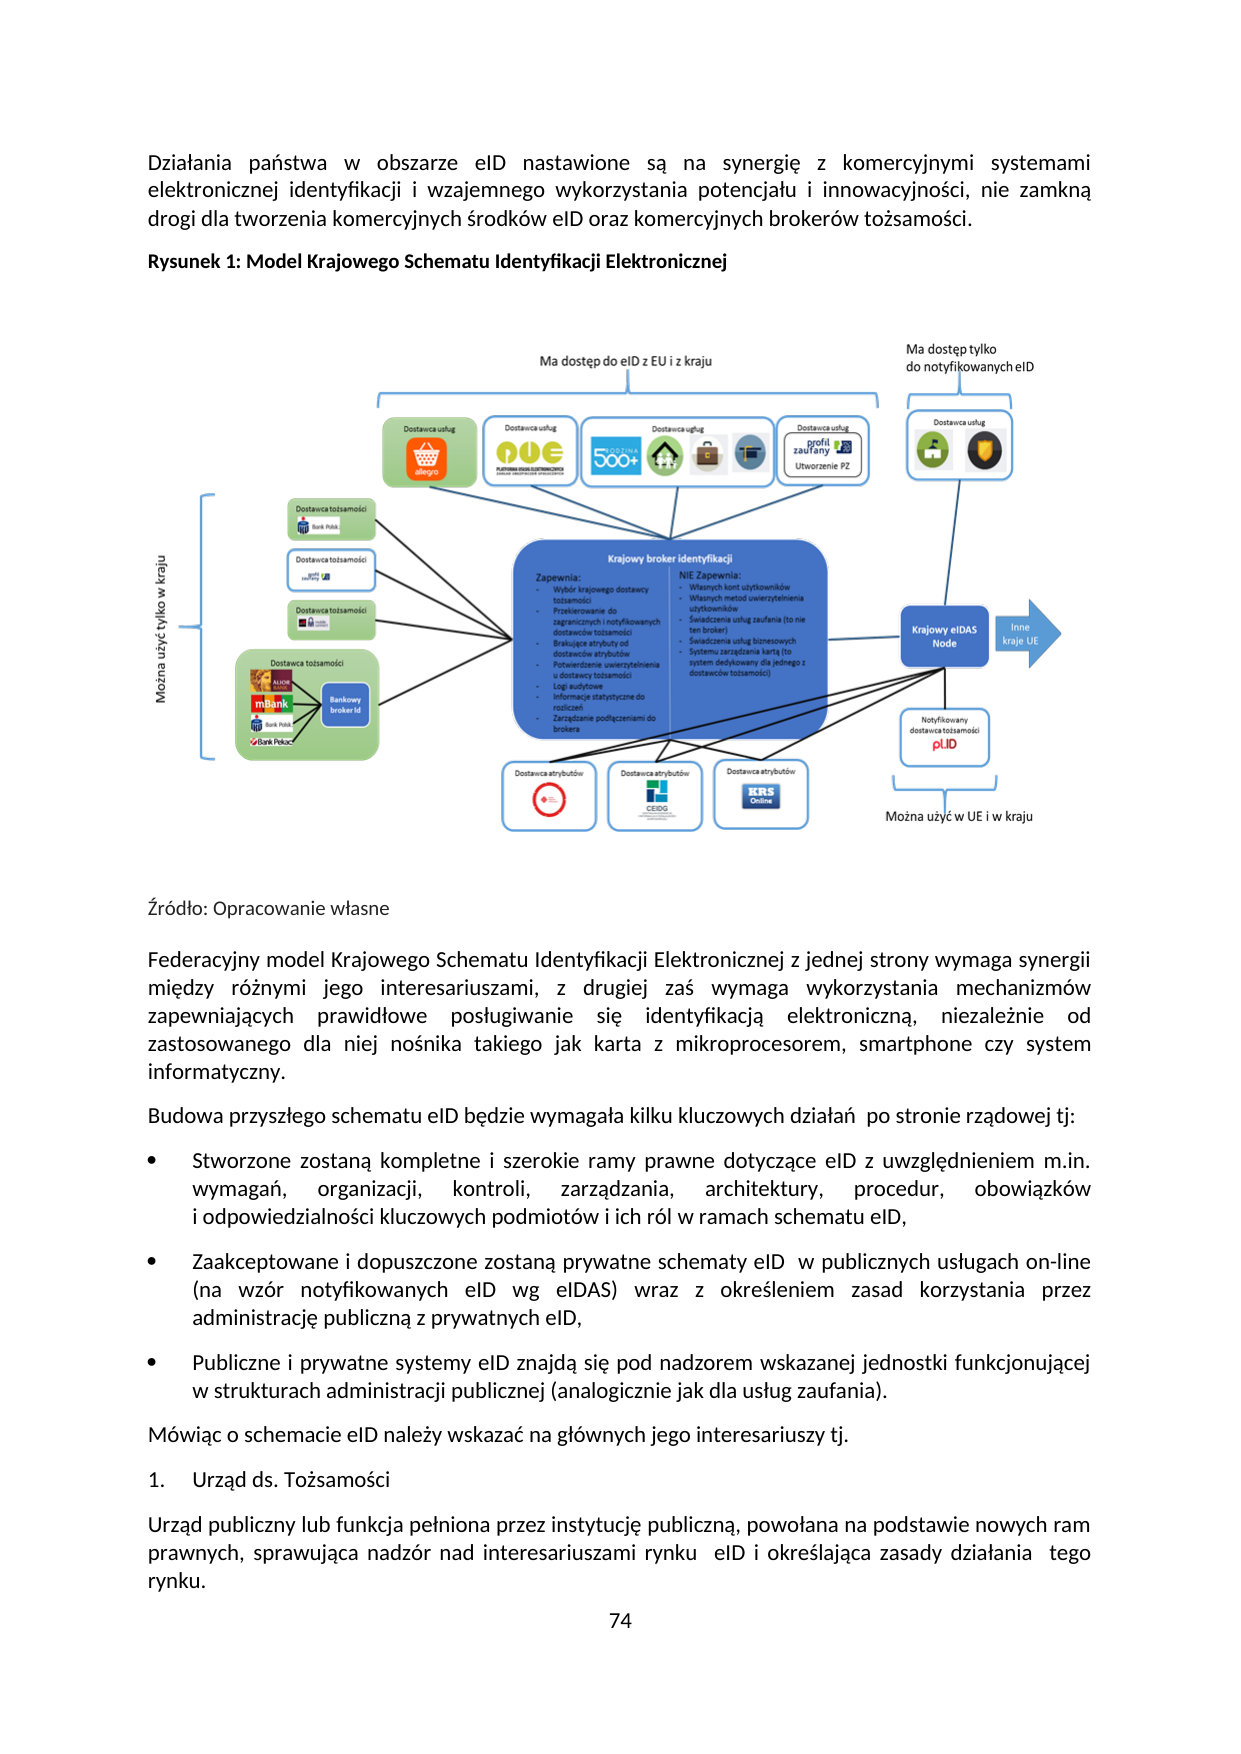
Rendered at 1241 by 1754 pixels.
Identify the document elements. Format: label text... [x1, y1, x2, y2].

text Działania państwa w obszarze eID nastawione są na synergię z komercyjnymi systemami elektronicznej identyfikacji i wzajemnego wykorzystania potencjału i innowacyjności, nie zamkną drogi dla tworzenia komercyjnych środków eID oraz komercyjnych brokerów tożsamości. [148, 148, 1093, 232]
list Urząd ds. Tożsamości [148, 1465, 1093, 1493]
list Publiczne i prywatne systemy eID znajdą się pod nadzorem wskazanej jednostki funkcjonującej w strukturach administracji publicznej (analogicznie jak dla usług zaufania). [148, 1348, 1093, 1404]
text Budowa przyszłego schematu eID będzie wymagała kilku kluczowych działań po stronie rządowej tj: [148, 1102, 1093, 1130]
text Urząd publiczny lub funkcja pełniona przez instytucję publiczną, powołana na podstawie nowych ram prawnych, sprawująca nadzór nad interesariuszami rynku eID i określająca zasady działania tego rynku. [148, 1510, 1093, 1594]
list Stworzone zostaną kompletne i szerokie ramy prawne dotyczące eID z uwzględnieniem m.in. wymagań, organizacji, kontroli, zarządzania, architektury, procedur, obowiązków i odpowiedzialności kluczowych podmiotów i ich ról w ramach schematu eID, [148, 1146, 1093, 1230]
list Zaakceptowane i dopuszczone zostaną prywatne schematy eID w publicznych usługach on-line (na wzór notyfikowanych eID wg eIDAS) wraz z określeniem zasad korzystania przez administrację publiczną z prywatnych eID, [148, 1247, 1093, 1331]
text Rysunek 1: Model Krajowego Schematu Identyfikacji Elektronicznej [148, 248, 1093, 274]
text Mówiąc o schemacie eID należy wskazać na głównych jego interesariuszy tj. [148, 1421, 1093, 1448]
text Federacyjny model Krajowego Schematu Identyfikacji Elektronicznej z jednej strony wymaga synergii między różnymi jego interesariuszami, z drugiej zaś wymaga wykorzystania mechanizmów zapewniających prawidłowe posługiwanie się identyfikacją elektroniczną, niezależnie od zastosowanego dla niej nośnika takiego jak karta z mikroprocesorem, smartphone czy system informatyczny. [148, 945, 1093, 1085]
text Źródło: Opracowanie własne [148, 895, 1093, 920]
